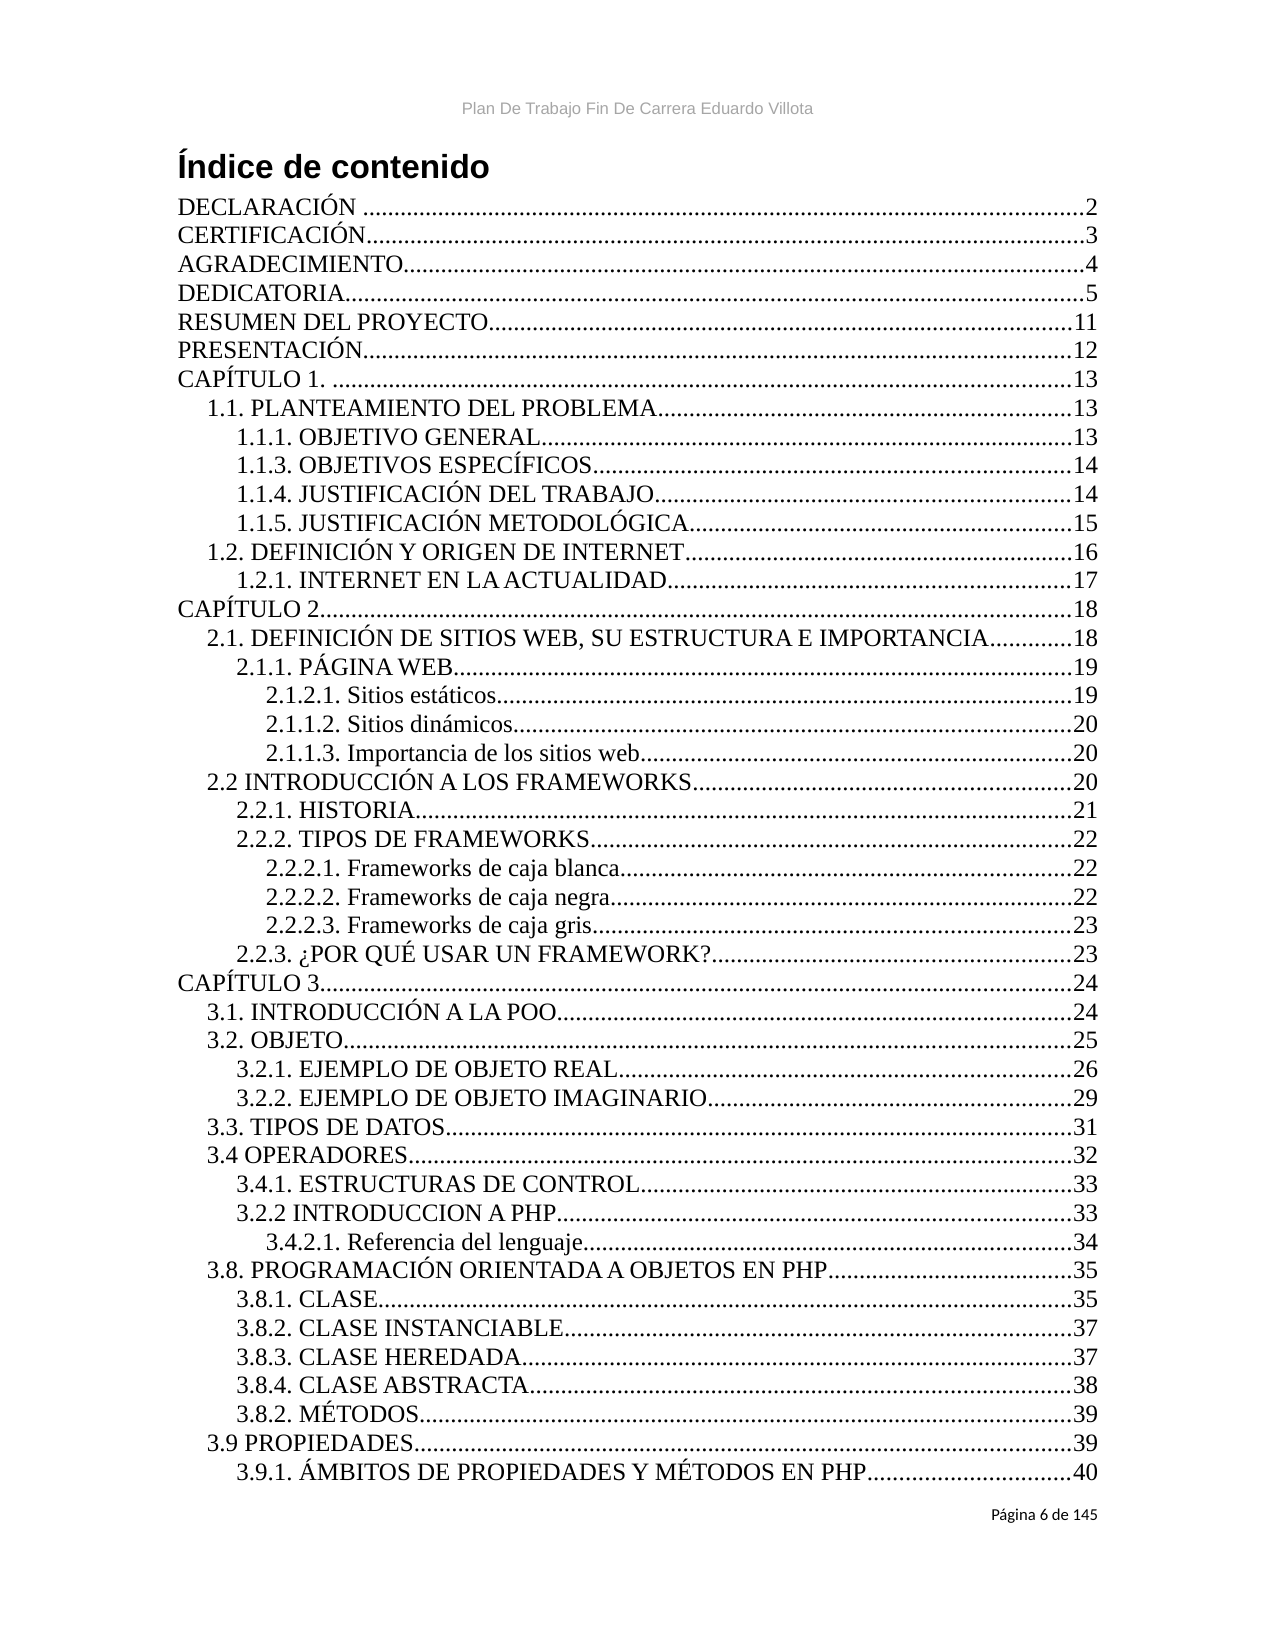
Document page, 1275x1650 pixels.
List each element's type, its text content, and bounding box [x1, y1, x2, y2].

text 1.2.1. INTERNET EN LA ACTUALIDAD 17 [236, 566, 1098, 594]
subtitle Índice de contenido [177, 148, 1098, 186]
text 1.1.4. JUSTIFICACIÓN DEL TRABAJO 14 [236, 479, 1098, 508]
text 1.1.3. OBJETIVOS ESPECÍFICOS 14 [236, 451, 1098, 479]
text 2.1.1.2. Sitios dinámicos 20 [266, 709, 1098, 738]
text 2.2.2.1. Frameworks de caja blanca 22 [266, 853, 1098, 882]
text 1.2. DEFINICIÓN Y ORIGEN DE INTERNET 16 [207, 537, 1098, 566]
text 1.1.1. OBJETIVO GENERAL 13 [236, 422, 1098, 451]
text 3.1. INTRODUCCIÓN A LA POO 24 [207, 997, 1098, 1026]
text CAPÍTULO 2. 18 [177, 594, 1098, 623]
text 3.8. PROGRAMACIÓN ORIENTADA A OBJETOS EN PHP 35 [207, 1256, 1098, 1284]
text 2.1.1.3. Importancia de los sitios web 20 [266, 738, 1098, 767]
text 2.2 INTRODUCCIÓN A LOS FRAMEWORKS 20 [207, 767, 1098, 796]
text 2.2.3. ¿POR QUÉ USAR UN FRAMEWORK? 23 [236, 939, 1098, 968]
text 3.2.1. EJEMPLO DE OBJETO REAL 26 [236, 1054, 1098, 1083]
text DEDICATORIA 5 [177, 278, 1098, 307]
text CERTIFICACIÓN 3 [177, 221, 1098, 249]
text 3.9 PROPIEDADES 39 [207, 1428, 1098, 1457]
text 2.2.2. TIPOS DE FRAMEWORKS 22 [236, 824, 1098, 853]
text 2.1.2.1. Sitios estáticos 19 [266, 681, 1098, 709]
text 2.1.1. PÁGINA WEB 19 [236, 652, 1098, 681]
text AGRADECIMIENTO 4 [177, 249, 1098, 278]
text 3.8.4. CLASE ABSTRACTA 38 [236, 1371, 1098, 1399]
text CAPÍTULO 1. 13 [177, 364, 1098, 393]
text CAPÍTULO 3. 24 [177, 968, 1098, 997]
text 1.1. PLANTEAMIENTO DEL PROBLEMA 13 [207, 393, 1098, 422]
text 3.4.1. ESTRUCTURAS DE CONTROL 33 [236, 1169, 1098, 1198]
text 2.2.1. HISTORIA 21 [236, 796, 1098, 824]
text 2.2.2.3. Frameworks de caja gris 23 [266, 911, 1098, 939]
text 3.4.2.1. Referencia del lenguaje 34 [266, 1227, 1098, 1256]
text 3.8.2. MÉTODOS 39 [236, 1399, 1098, 1428]
text 3.3. TIPOS DE DATOS 31 [207, 1112, 1098, 1141]
text 3.8.2. CLASE INSTANCIABLE 37 [236, 1313, 1098, 1342]
text 3.9.1. ÁMBITOS DE PROPIEDADES Y MÉTODOS EN PHP 40 [236, 1457, 1098, 1486]
text RESUMEN DEL PROYECTO 11 [177, 307, 1098, 336]
text 3.8.3. CLASE HEREDADA 37 [236, 1342, 1098, 1371]
text 2.1. DEFINICIÓN DE SITIOS WEB, SU ESTRUCTURA E IMPORTANCIA 18 [207, 623, 1098, 652]
text 2.2.2.2. Frameworks de caja negra 22 [266, 882, 1098, 911]
text 1.1.5. JUSTIFICACIÓN METODOLÓGICA 15 [236, 508, 1098, 537]
text 3.2.2. EJEMPLO DE OBJETO IMAGINARIO 29 [236, 1083, 1098, 1112]
text 3.4 OPERADORES 32 [207, 1141, 1098, 1169]
text 3.8.1. CLASE 35 [236, 1284, 1098, 1313]
text 3.2. OBJETO 25 [207, 1026, 1098, 1054]
text DECLARACIÓN 2 [177, 192, 1098, 221]
text PRESENTACIÓN 12 [177, 336, 1098, 364]
text 3.2.2 INTRODUCCION A PHP 33 [236, 1198, 1098, 1227]
